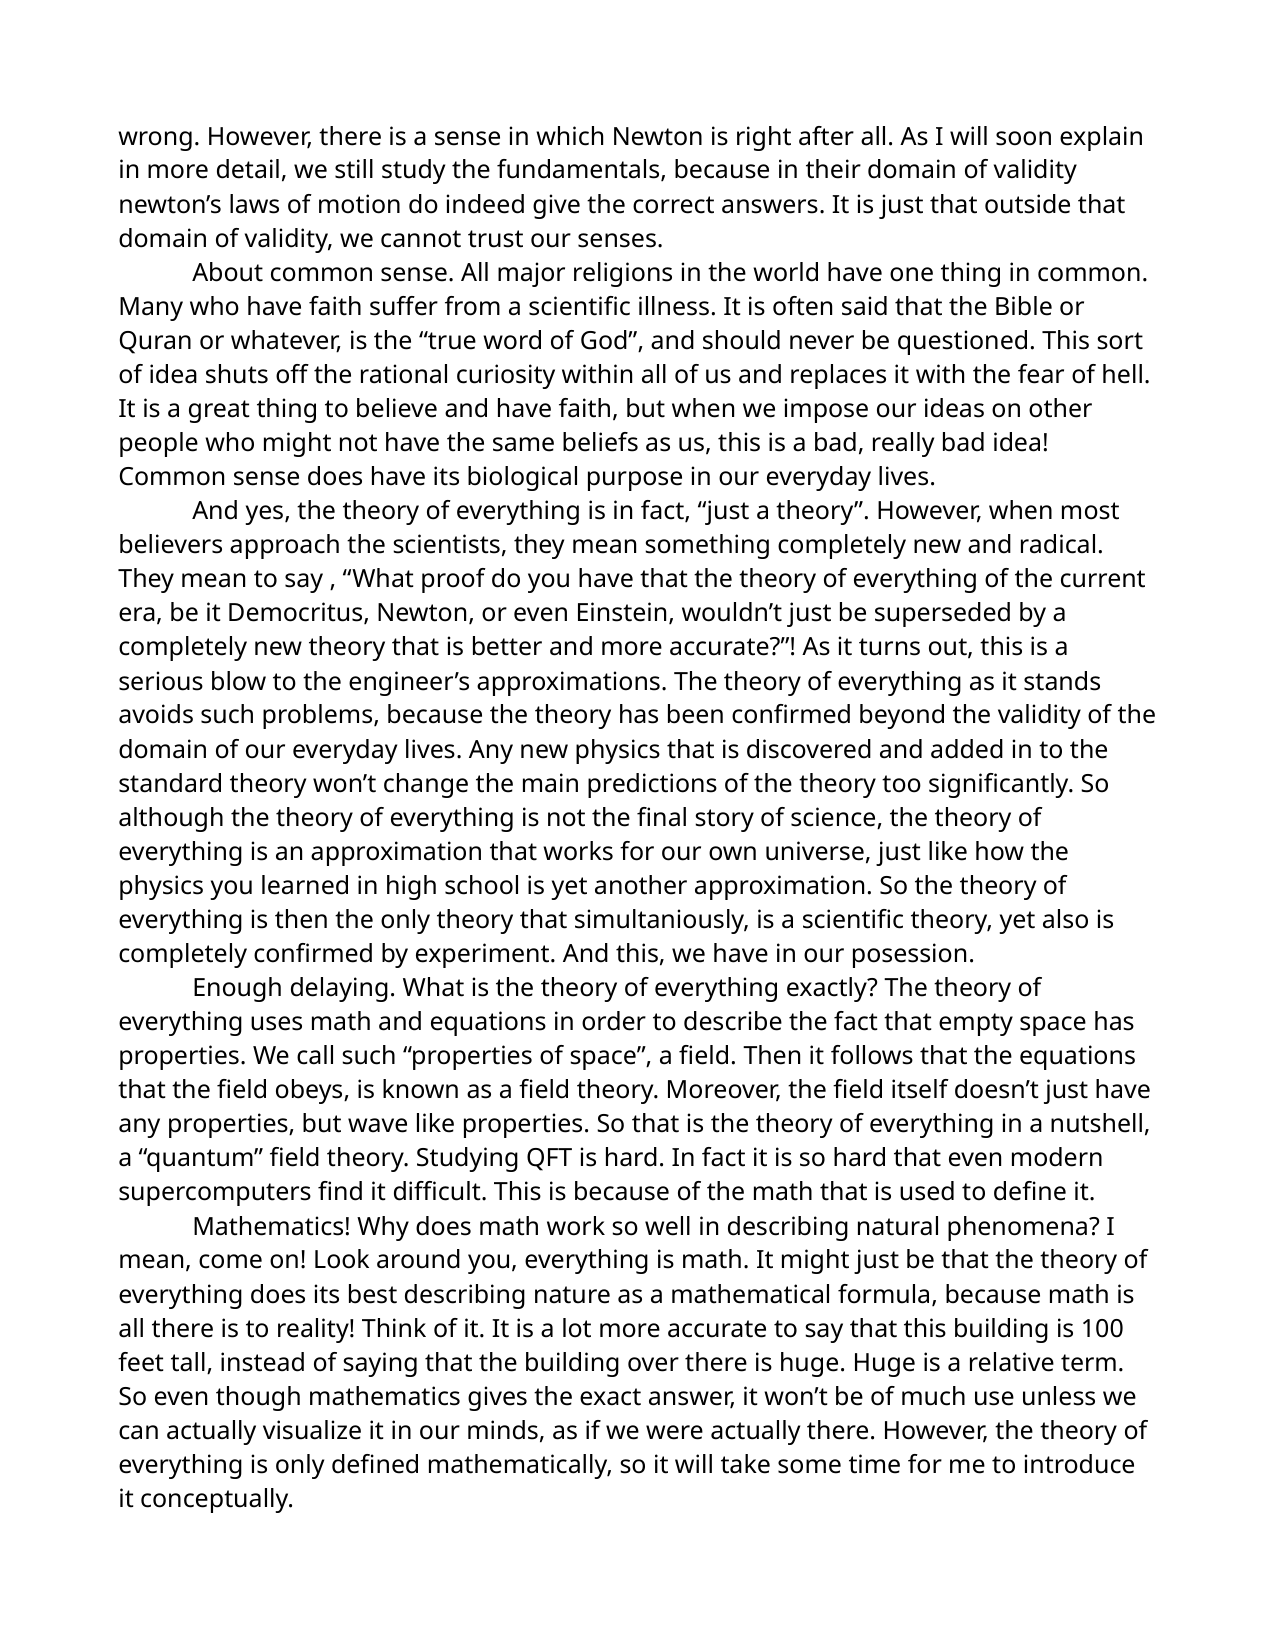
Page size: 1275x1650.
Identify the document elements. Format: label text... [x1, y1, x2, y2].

text wrong. However, there is a sense in which Newton is right after all. As I will soon explain in more detail, we still study the fundamentals, because in their domain of validity newton’s laws of motion do indeed give the correct answers. It is just that outside that domain of validity, we cannot trust our senses. [118, 118, 1157, 254]
text Mathematics! Why does math work so well in describing natural phenomena? I mean, come on! Look around you, everything is math. It might just be that the theory of everything does its best describing nature as a mathematical formula, because math is all there is to reality! Think of it. It is a lot more accurate to say that this building is 100 feet tall, instead of saying that the building over there is huge. Huge is a relative term. So even though mathematics gives the exact answer, it won’t be of much use unless we can actually visualize it in our minds, as if we were actually there. However, the theory of everything is only defined mathematically, so it will take some time for me to introduce it conceptually. [118, 1208, 1157, 1515]
text About common sense. All major religions in the world have one thing in common. Many who have faith suffer from a scientific illness. It is often said that the Bible or Quran or whatever, is the “true word of God”, and should never be questioned. This sort of idea shuts off the rational curiosity within all of us and replaces it with the fear of hell. It is a great thing to believe and have faith, but when we impose our ideas on other people who might not have the same beliefs as us, this is a bad, really bad idea! Common sense does have its biological purpose in our everyday lives. [118, 254, 1157, 493]
text And yes, the theory of everything is in fact, “just a theory”. However, when most believers approach the scientists, they mean something completely new and radical. They mean to say , “What proof do you have that the theory of everything of the current era, be it Democritus, Newton, or even Einstein, wouldn’t just be superseded by a completely new theory that is better and more accurate?”! As it turns out, this is a serious blow to the engineer’s approximations. The theory of everything as it stands avoids such problems, because the theory has been confirmed beyond the validity of the domain of our everyday lives. Any new physics that is discovered and added in to the standard theory won’t change the main predictions of the theory too significantly. So although the theory of everything is not the final story of science, the theory of everything is an approximation that works for our own universe, just like how the physics you learned in high school is yet another approximation. So the theory of everything is then the only theory that simultaniously, is a scientific theory, yet also is completely confirmed by experiment. And this, we have in our posession. [118, 493, 1157, 970]
text Enough delaying. What is the theory of everything exactly? The theory of everything uses math and equations in order to describe the fact that empty space has properties. We call such “properties of space”, a field. Then it follows that the equations that the field obeys, is known as a field theory. Moreover, the field itself doesn’t just have any properties, but wave like properties. So that is the theory of everything in a nutshell, a “quantum” field theory. Studying QFT is hard. In fact it is so hard that even modern supercomputers find it difficult. This is because of the math that is used to define it. [118, 970, 1157, 1208]
